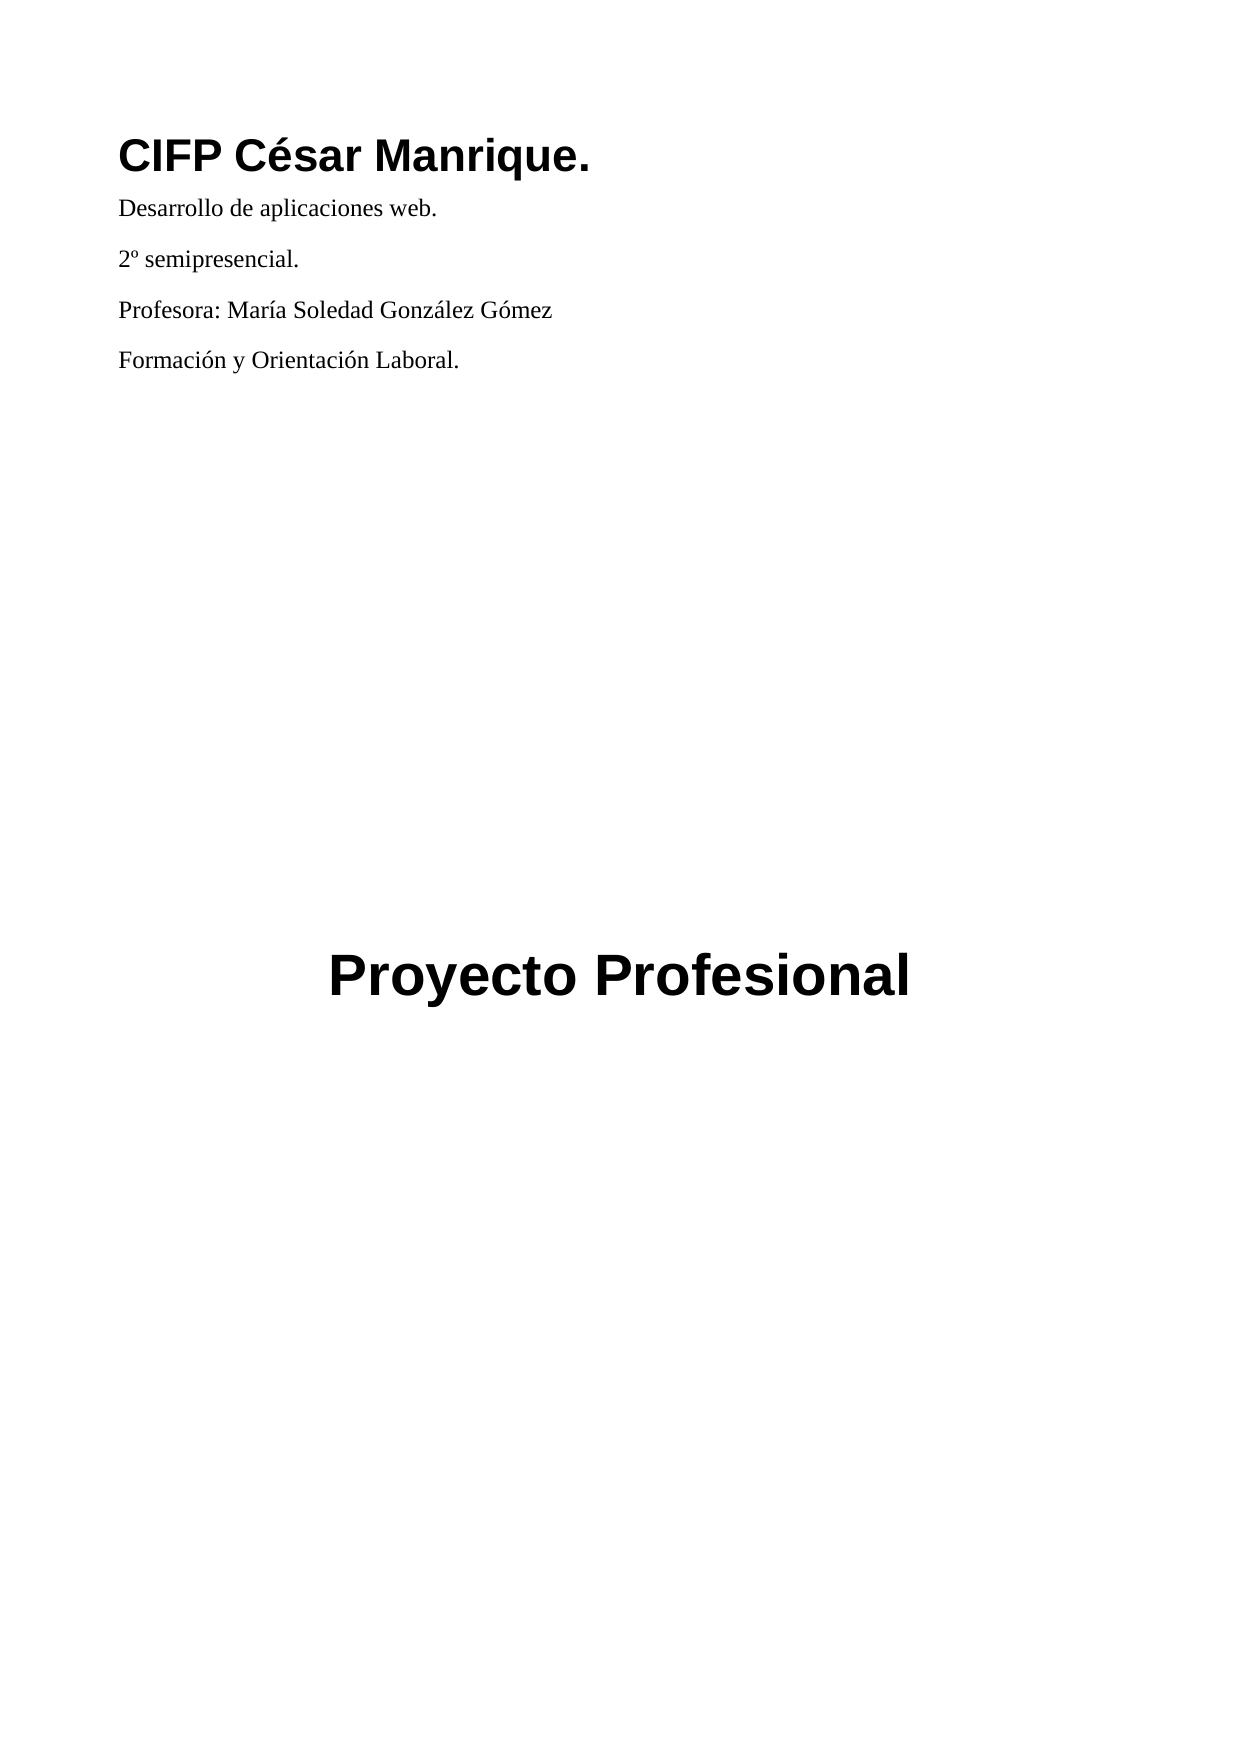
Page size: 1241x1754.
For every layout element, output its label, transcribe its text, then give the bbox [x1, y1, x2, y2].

text 2º semipresencial. [118, 244, 1122, 273]
text Desarrollo de aplicaciones web. [118, 193, 1122, 222]
text Profesora: María Soledad González Gómez [118, 295, 1122, 323]
title CIFP César Manrique. [118, 128, 1122, 181]
title Proyecto Profesional [118, 941, 1122, 1008]
text Formación y Orientación Laboral. [118, 346, 1122, 374]
